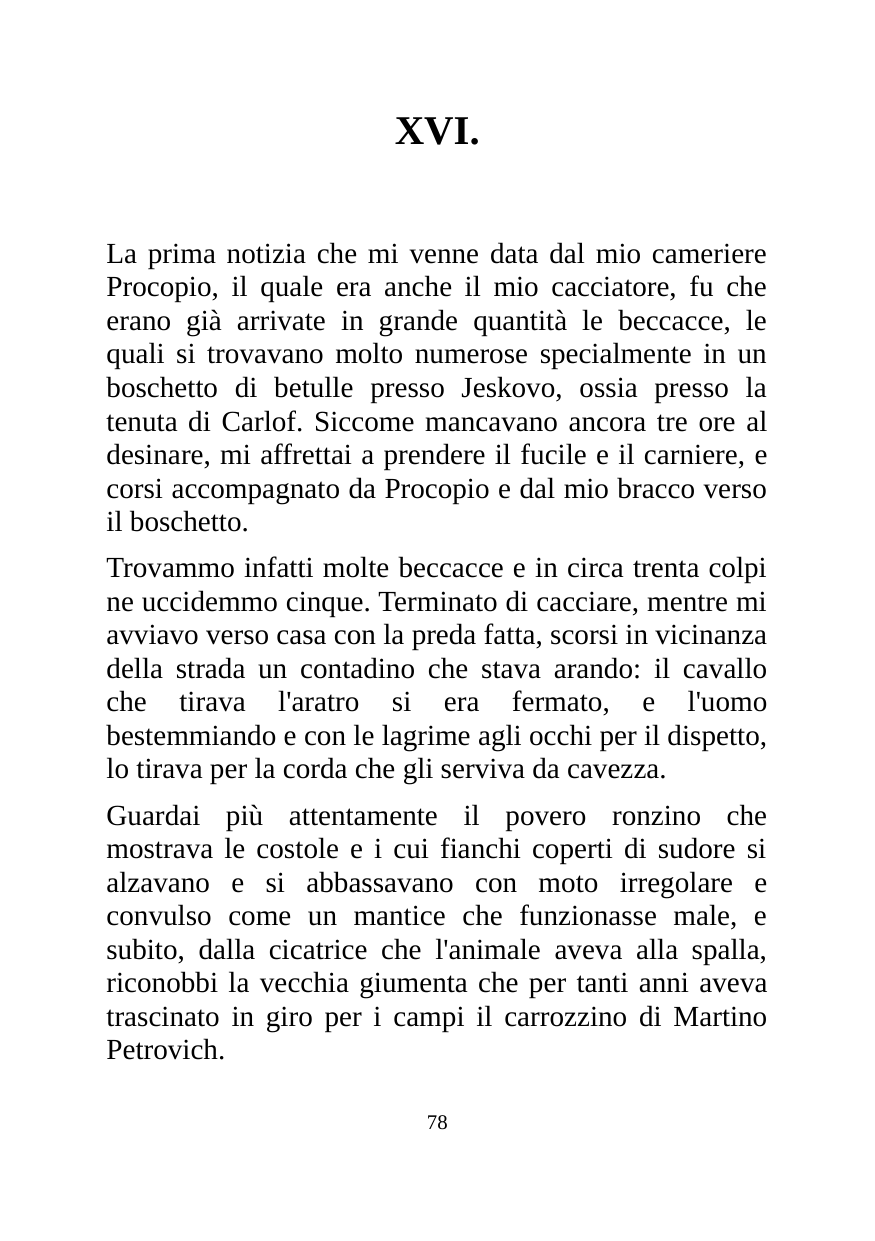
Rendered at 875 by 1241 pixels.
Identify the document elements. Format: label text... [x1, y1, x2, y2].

text Trovammo infatti molte beccacce e in circa trenta colpi ne uccidemmo cinque. Terminato di cacciare, mentre mi avviavo verso casa con la preda fatta, scorsi in vicinanza della strada un contadino che stava arando: il cavallo che tirava l'aratro si era fermato, e l'uomo bestemmiando e con le lagrime agli occhi per il dispetto, lo tirava per la corda che gli serviva da cavezza. [106, 550, 768, 785]
subtitle XVI. [106, 106, 768, 153]
text Guardai più attentamente il povero ronzino che mostrava le costole e i cui fianchi coperti di sudore si alzavano e si abbassavano con moto irregolare e convulso come un mantice che funzionasse male, e subito, dalla cicatrice che l'animale aveva alla spalla, riconobbi la vecchia giumenta che per tanti anni aveva trascinato in giro per i campi il carrozzino di Martino Petrovich. [106, 798, 768, 1066]
text La prima notizia che mi venne data dal mio cameriere Procopio, il quale era anche il mio cacciatore, fu che erano già arrivate in grande quantità le beccacce, le quali si trovavano molto numerose specialmente in un boschetto di betulle presso Jeskovo, ossia presso la tenuta di Carlof. Siccome mancavano ancora tre ore al desinare, mi affrettai a prendere il fucile e il carniere, e corsi accompagnato da Procopio e dal mio bracco verso il boschetto. [106, 236, 768, 538]
